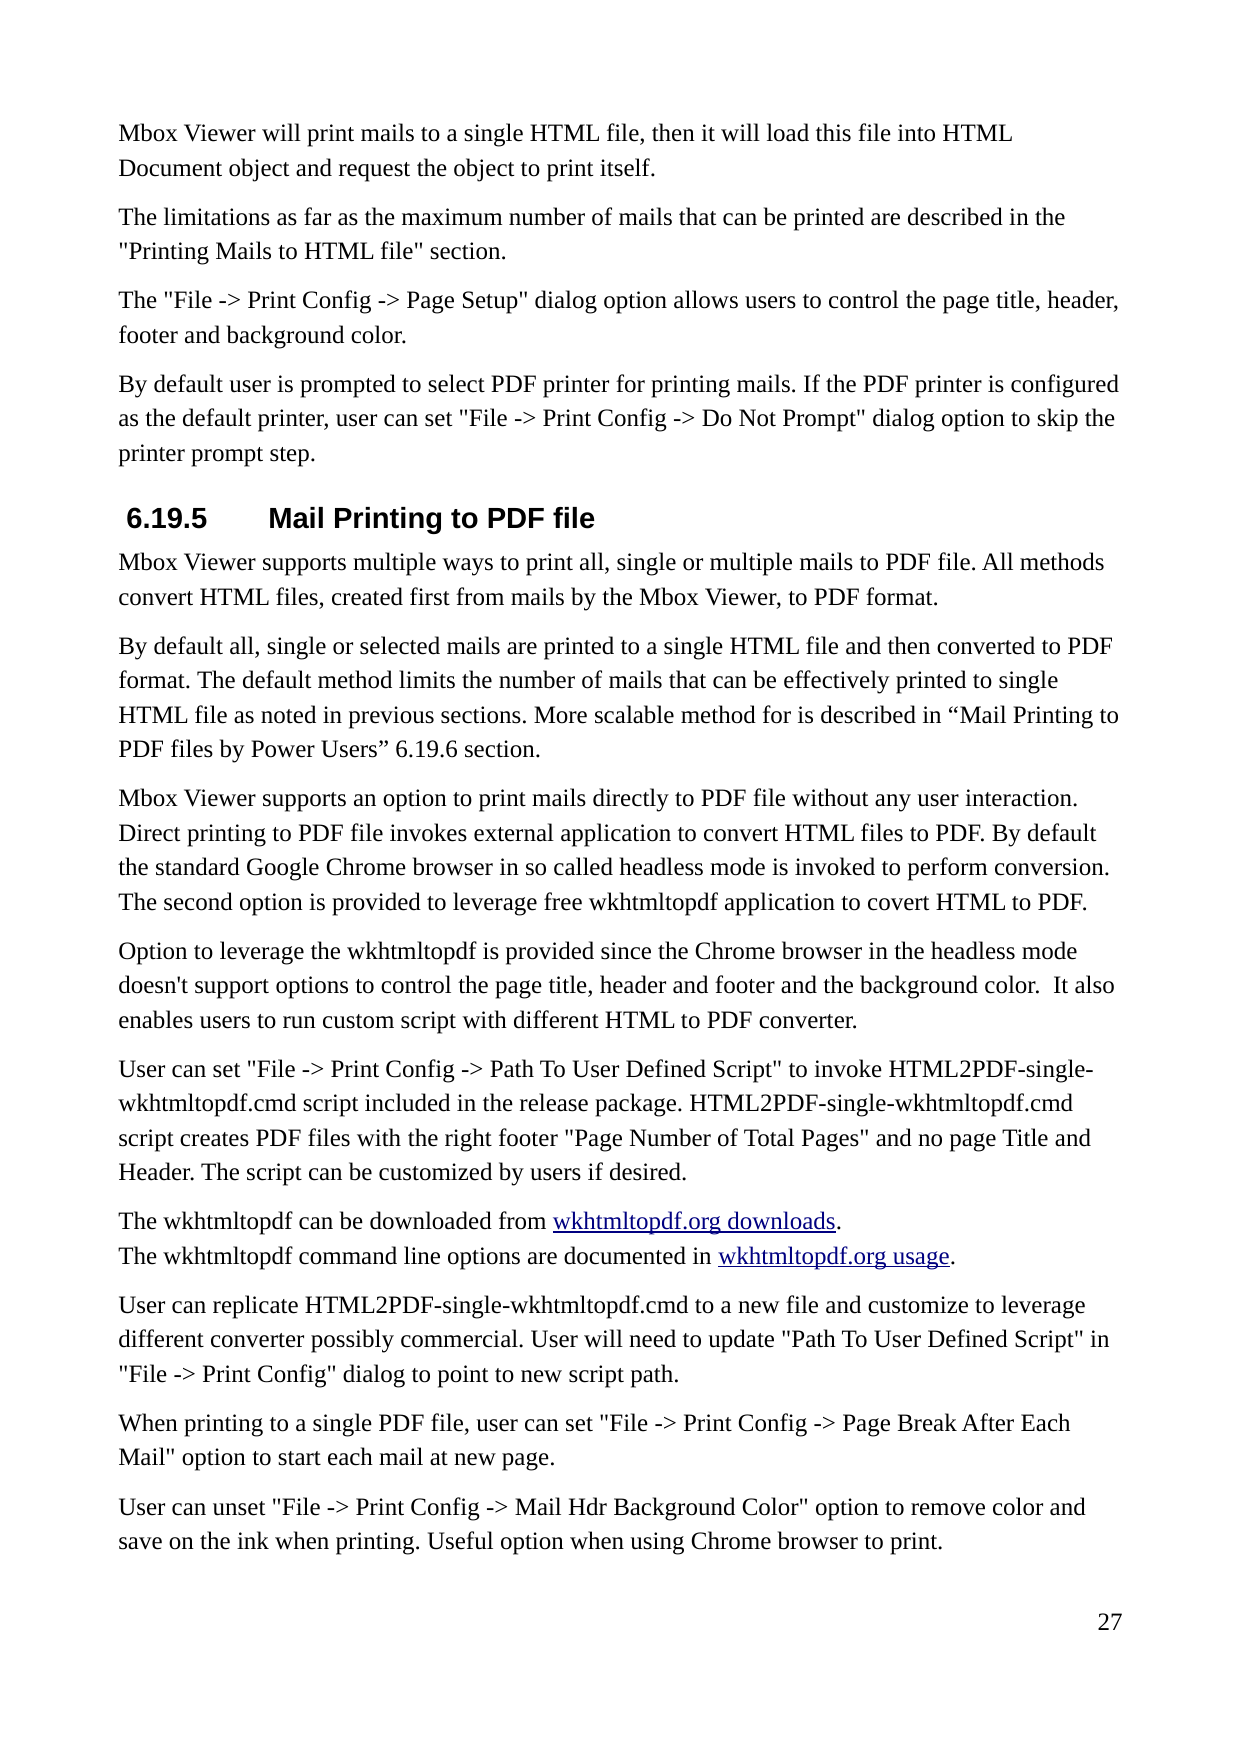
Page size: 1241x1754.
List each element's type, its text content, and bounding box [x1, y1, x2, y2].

text By default user is prompted to select PDF printer for printing mails. If the PDF printer is configured as the default printer, user can set "File -> Print Config -> Do Not Prompt" dialog option to skip the printer prompt step. [118, 369, 1122, 466]
text The limitations as far as the maximum number of mails that can be printed are described in the "Printing Mails to HTML file" section. [118, 202, 1122, 265]
text User can unset "File -> Print Config -> Mail Hdr Background Color" option to remove color and save on the ink when printing. Useful option when using Chrome browser to print. [118, 1492, 1122, 1555]
subtitle Mail Printing to PDF file [118, 501, 1122, 535]
text User can replicate HTML2PDF-single-wkhtmltopdf.cmd to a new file and customize to leverage different converter possibly commercial. User will need to update "Path To User Defined Script" in "File -> Print Config" dialog to point to new script path. [118, 1290, 1122, 1388]
text User can set "File -> Print Config -> Path To User Defined Script" to invoke HTML2PDF-single-wkhtmltopdf.cmd script included in the release package. HTML2PDF-single-wkhtmltopdf.cmd script creates PDF files with the right footer "Page Number of Total Pages" and no page Title and Header. The script can be customized by users if desired. [118, 1054, 1122, 1186]
text The "File -> Print Config -> Page Setup" dialog option allows users to control the page title, header, footer and background color. [118, 285, 1122, 348]
text Mbox Viewer supports multiple ways to print all, single or multiple mails to PDF file. All methods convert HTML files, created first from mails by the Mbox Viewer, to PDF format. [118, 547, 1122, 611]
text The wkhtmltopdf can be downloaded from wkhtmltopdf.org downloads. The wkhtmltopdf command line options are documented in wkhtmltopdf.org usage. [118, 1206, 1122, 1270]
text Mbox Viewer will print mails to a single HTML file, then it will load this file into HTML Document object and request the object to print itself. [118, 118, 1122, 181]
text Mbox Viewer supports an option to print mails directly to PDF file without any user interaction. Direct printing to PDF file invokes external application to convert HTML files to PDF. By default the standard Google Chrome browser in so called headless mode is invoked to perform conversion. The second option is provided to leverage free wkhtmltopdf application to covert HTML to PDF. [118, 783, 1122, 916]
text By default all, single or selected mails are printed to a single HTML file and then converted to PDF format. The default method limits the number of mails that can be effectively printed to single HTML file as noted in previous sections. More scalable method for is described in “Mail Printing to PDF files by Power Users” 6.19.6 section. [118, 631, 1122, 763]
text When printing to a single PDF file, user can set "File -> Print Config -> Page Break After Each Mail" option to start each mail at new page. [118, 1408, 1122, 1471]
text Option to leverage the wkhtmltopdf is provided since the Chrome browser in the headless mode doesn't support options to control the page title, header and footer and the background color. It also enables users to run custom script with different HTML to PDF converter. [118, 936, 1122, 1034]
